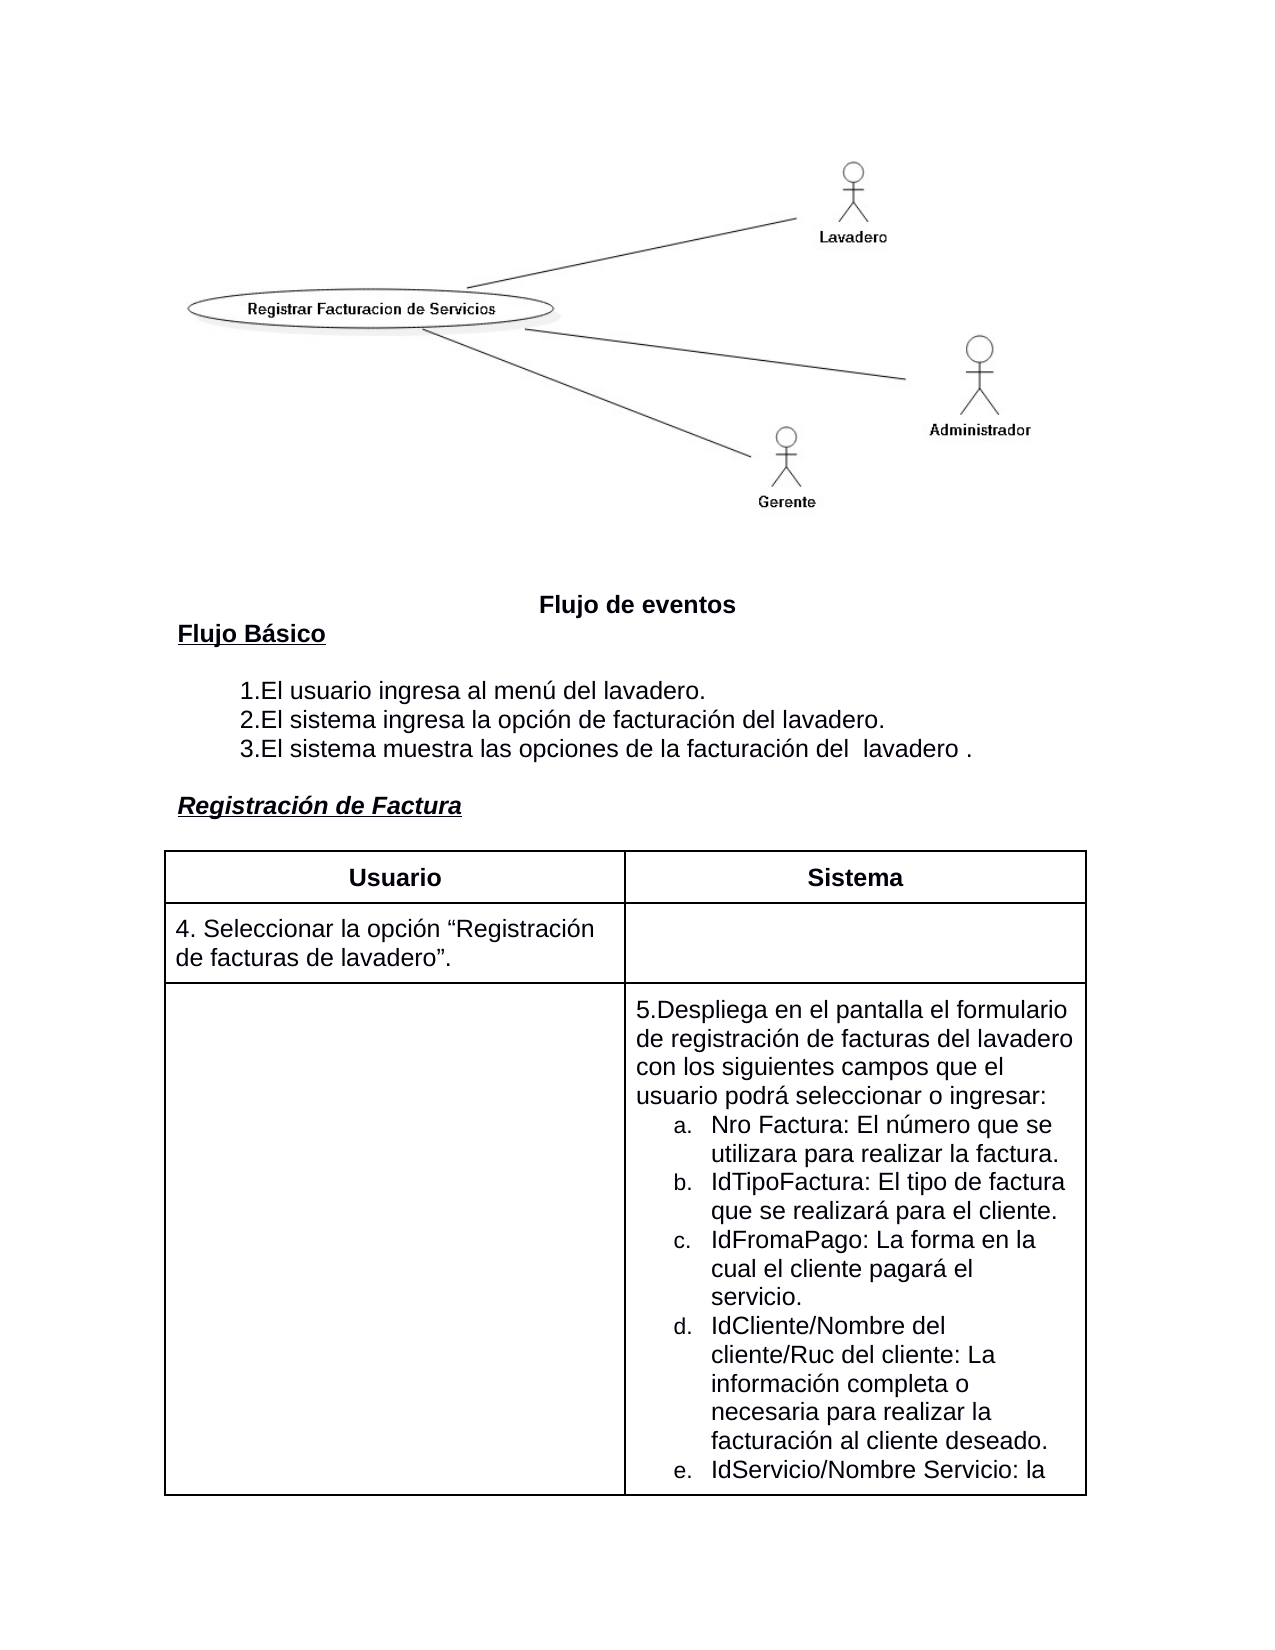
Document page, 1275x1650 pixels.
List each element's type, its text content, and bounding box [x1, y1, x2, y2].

text 2.El sistema ingresa la opción de facturación del lavadero. [177, 705, 1098, 734]
table_cell [166, 984, 624, 1494]
table_cell 4. Seleccionar la opción “Registración de facturas de lavadero”. [166, 904, 624, 982]
table_header Sistema [626, 852, 1085, 902]
picture [177, 151, 1098, 562]
table_cell 5.Despliega en el pantalla el formulario de registración de facturas del lavadero con los siguientes campos que el usuario podrá seleccionar o ingresar: Nro Factura: El número que se utilizara para realizar la factura. IdTipoFactura: El tipo de factura que se realizará para el cliente. IdFromaPago: La forma en la cual el cliente pagará el servicio. IdCliente/Nombre del cliente/Ruc del cliente: La información completa o necesaria para realizar la facturación al cliente deseado. IdServicio/Nombre Servicio: la [626, 984, 1085, 1494]
text 1.El usuario ingresa al menú del lavadero. [177, 676, 1098, 705]
table_cell [626, 904, 1085, 982]
text Flujo de eventos [177, 590, 1098, 619]
text 3.El sistema muestra las opciones de la facturación del lavadero . [177, 734, 1098, 762]
table_header Usuario [166, 852, 624, 902]
text Registración de Factura [177, 791, 1098, 820]
text Flujo Básico [177, 619, 1098, 647]
